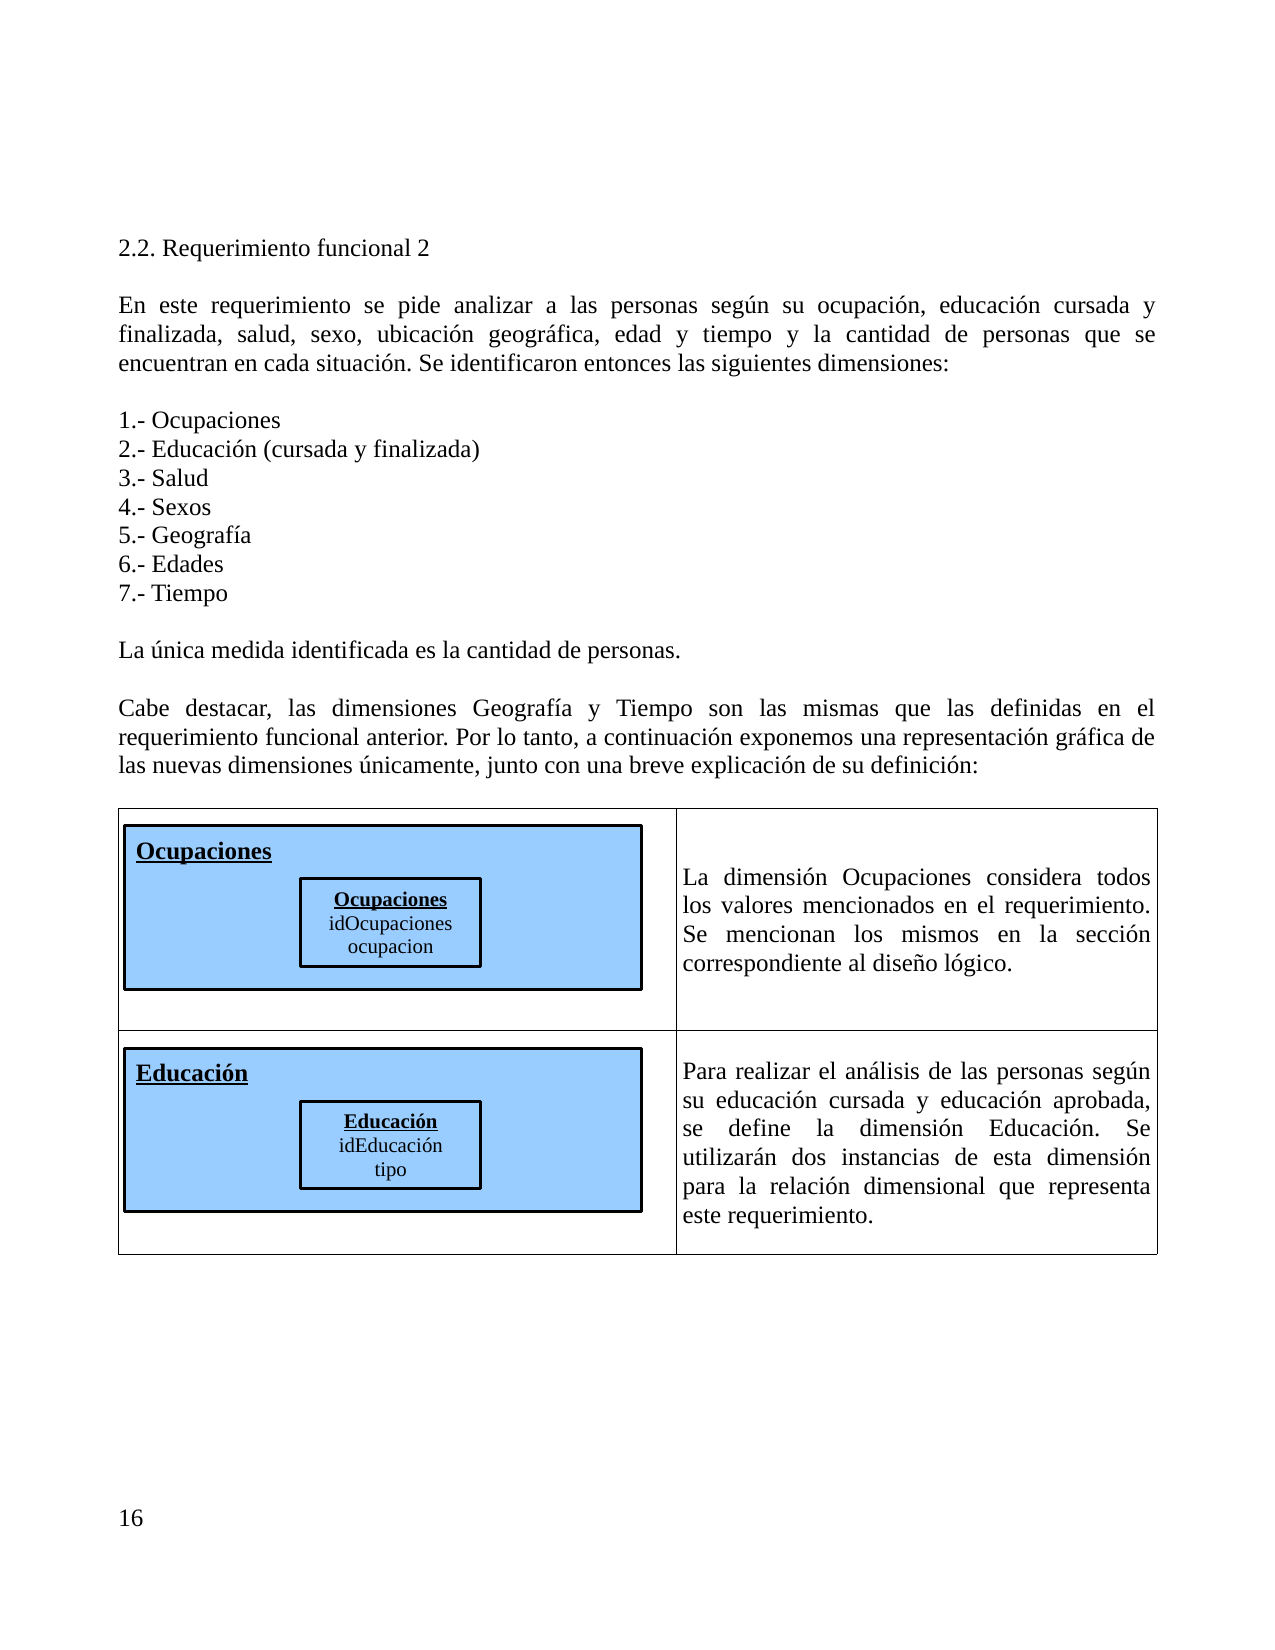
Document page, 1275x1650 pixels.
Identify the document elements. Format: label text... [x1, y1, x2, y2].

text 7.- Tiempo [118, 578, 1157, 607]
table_header [119, 809, 676, 1030]
table_header La dimensión Ocupaciones considera todos los valores mencionados en el requerimiento. Se mencionan los mismos en la sección correspondiente al diseño lógico. [677, 809, 1157, 1030]
text 3.- Salud [118, 463, 1157, 492]
table_cell [119, 1031, 676, 1254]
text La única medida identificada es la cantidad de personas. [118, 636, 1157, 664]
text 2.2. Requerimiento funcional 2 [118, 233, 1157, 262]
text En este requerimiento se pide analizar a las personas según su ocupación, educación cursada y finalizada, salud, sexo, ubicación geográfica, edad y tiempo y la cantidad de personas que se encuentran en cada situación. Se identificaron entonces las siguientes dimensiones: [118, 291, 1157, 377]
table_cell Para realizar el análisis de las personas según su educación cursada y educación aprobada, se define la dimensión Educación. Se utilizarán dos instancias de esta dimensión para la relación dimensional que representa este requerimiento. [677, 1031, 1157, 1254]
text 4.- Sexos [118, 492, 1157, 521]
text 2.- Educación (cursada y finalizada) [118, 434, 1157, 463]
text 5.- Geografía [118, 521, 1157, 549]
text 6.- Edades [118, 549, 1157, 578]
text Cabe destacar, las dimensiones Geografía y Tiempo son las mismas que las definidas en el requerimiento funcional anterior. Por lo tanto, a continuación exponemos una representación gráfica de las nuevas dimensiones únicamente, junto con una breve explicación de su definición: [118, 693, 1157, 779]
text 1.- Ocupaciones [118, 406, 1157, 434]
